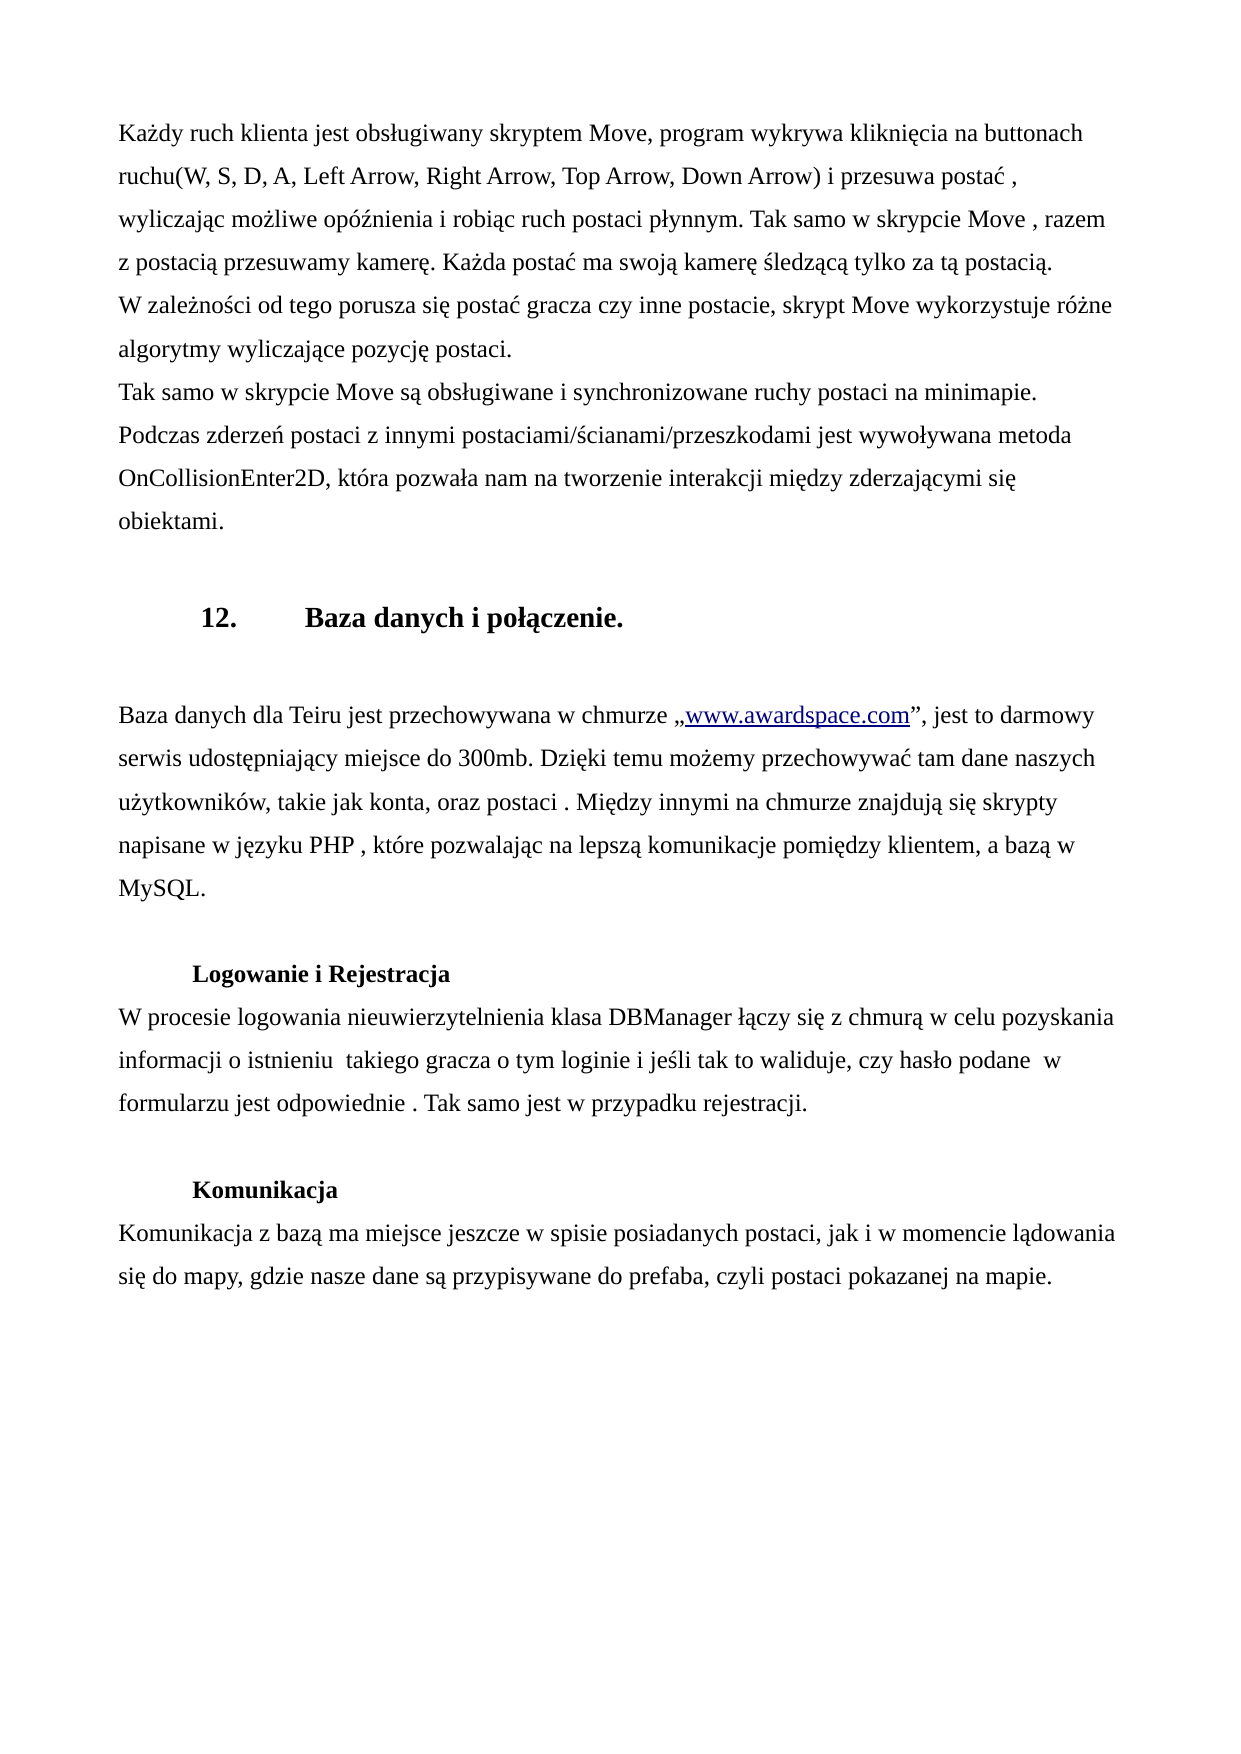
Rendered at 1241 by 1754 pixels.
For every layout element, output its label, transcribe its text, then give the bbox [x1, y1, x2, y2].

text Każdy ruch klienta jest obsługiwany skryptem Move, program wykrywa kliknięcia na buttonach ruchu(W, S, D, A, Left Arrow, Right Arrow, Top Arrow, Down Arrow) i przesuwa postać , wyliczając możliwe opóźnienia i robiąc ruch postaci płynnym. Tak samo w skrypcie Move , razem z postacią przesuwamy kamerę. Każda postać ma swoją kamerę śledzącą tylko za tą postacią. [118, 118, 1122, 276]
text Komunikacja [118, 1175, 1122, 1203]
text W procesie logowania nieuwierzytelnienia klasa DBManager łączy się z chmurą w celu pozyskania informacji o istnieniu takiego gracza o tym loginie i jeśli tak to waliduje, czy hasło podane w formularzu jest odpowiednie . Tak samo jest w przypadku rejestracji. [118, 1002, 1122, 1117]
text Podczas zderzeń postaci z innymi postaciami/ścianami/przeszkodami jest wywoływana metoda OnCollisionEnter2D, która pozwała nam na tworzenie interakcji między zderzającymi się obiektami. [118, 420, 1122, 535]
text Tak samo w skrypcie Move są obsługiwane i synchronizowane ruchy postaci na minimapie. [118, 377, 1122, 406]
list Baza danych i połączenie. [193, 600, 1122, 633]
text Logowanie i Rejestracja [118, 959, 1122, 988]
text W zależności od tego porusza się postać gracza czy inne postacie, skrypt Move wykorzystuje różne algorytmy wyliczające pozycję postaci. [118, 291, 1122, 362]
text Komunikacja z bazą ma miejsce jeszcze w spisie posiadanych postaci, jak i w momencie lądowania się do mapy, gdzie nasze dane są przypisywane do prefaba, czyli postaci pokazanej na mapie. [118, 1218, 1122, 1290]
text Baza danych dla Teiru jest przechowywana w chmurze „www.awardspace.com”, jest to darmowy serwis udostępniający miejsce do 300mb. Dzięki temu możemy przechowywać tam dane naszych użytkowników, takie jak konta, oraz postaci . Między innymi na chmurze znajdują się skrypty napisane w języku PHP , które pozwalając na lepszą komunikacje pomiędzy klientem, a bazą w MySQL. [118, 700, 1122, 945]
